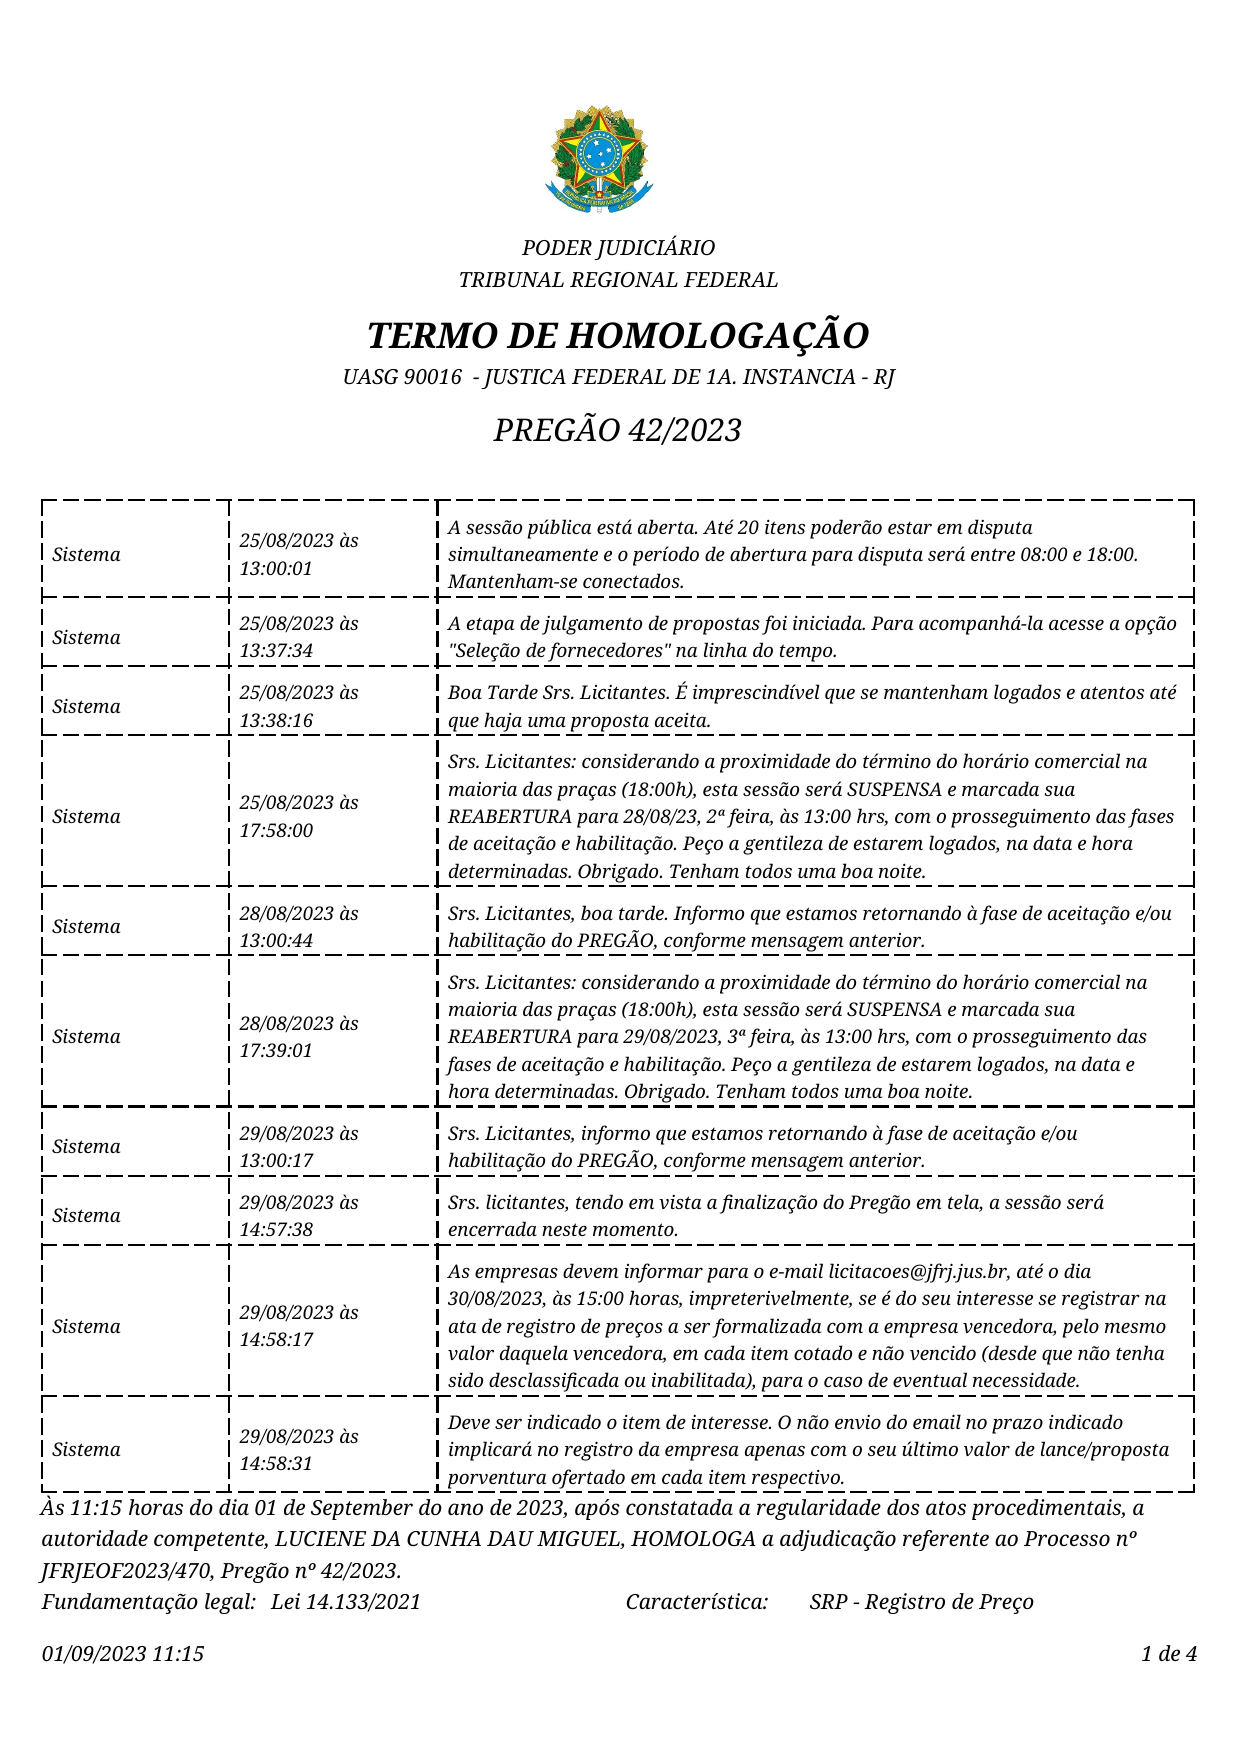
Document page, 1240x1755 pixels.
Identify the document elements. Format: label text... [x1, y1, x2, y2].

table_cell Sistema [42, 734, 229, 885]
table_cell Sistema [42, 1244, 229, 1395]
table_cell Sistema [42, 596, 229, 665]
table_cell Sistema [42, 1175, 229, 1244]
text Às 11:15 horas do dia 01 de September do ano de 2023, após constatada a regularidade dos atos procedimentais, a autoridade competente, LUCIENE DA CUNHA DAU MIGUEL, HOMOLOGA a adjudicação referente ao Processo nº JFRJEOF2023/470, Pregão nº 42/2023. [40, 1493, 1200, 1584]
subtitle PREGÃO 42/2023 [42, 408, 1198, 451]
table_cell 28/08/2023 às 17:39:01 [229, 954, 437, 1105]
table_cell A etapa de julgamento de propostas foi iniciada. Para acompanhá-la acesse a opção "Seleção de fornecedores" na linha do tempo. [438, 596, 1194, 665]
table_cell Sistema [42, 1395, 229, 1491]
table_header A sessão pública está aberta. Até 20 itens poderão estar em disputa simultaneamente e o período de abertura para disputa será entre 08:00 e 18:00. Mantenham-se conectados. [438, 499, 1194, 596]
table_cell Sistema [42, 954, 229, 1105]
table_cell 29/08/2023 às 14:57:38 [229, 1175, 437, 1244]
text PODER JUDICIÁRIO [42, 233, 1198, 261]
table_cell Srs. Licitantes, boa tarde. Informo que estamos retornando à fase de aceitação e/ou habilitação do PREGÃO, conforme mensagem anterior. [438, 885, 1194, 954]
table_cell Srs. Licitantes: considerando a proximidade do término do horário comercial na maioria das praças (18:00h), esta sessão será SUSPENSA e marcada sua REABERTURA para 29/08/2023, 3ª feira, às 13:00 hrs, com o prosseguimento das fases de aceitação e habilitação. Peço a gentileza de estarem logados, na data e hora determinadas. Obrigado. Tenham todos uma boa noite. [438, 954, 1194, 1105]
table_cell 28/08/2023 às 13:00:44 [229, 885, 437, 954]
subtitle TERMO DE HOMOLOGAÇÃO [42, 311, 1198, 359]
table_cell Sistema [42, 665, 229, 734]
table_cell Srs. Licitantes, informo que estamos retornando à fase de aceitação e/ou habilitação do PREGÃO, conforme mensagem anterior. [438, 1105, 1194, 1174]
table_cell 29/08/2023 às 14:58:17 [229, 1244, 437, 1395]
table_cell Sistema [42, 1105, 229, 1174]
table_cell 29/08/2023 às 13:00:17 [229, 1105, 437, 1174]
table_cell Srs. Licitantes: considerando a proximidade do término do horário comercial na maioria das praças (18:00h), esta sessão será SUSPENSA e marcada sua REABERTURA para 28/08/23, 2ª feira, às 13:00 hrs, com o prosseguimento das fases de aceitação e habilitação. Peço a gentileza de estarem logados, na data e hora determinadas. Obrigado. Tenham todos uma boa noite. [438, 734, 1194, 885]
table_header Sistema [42, 499, 229, 596]
table_header Lei 14.133/2021 Característica: SRP - Registro de Preço [271, 1588, 1137, 1618]
table_cell Srs. licitantes, tendo em vista a finalização do Pregão em tela, a sessão será encerrada neste momento. [438, 1175, 1194, 1244]
table_cell Deve ser indicado o item de interesse. O não envio do email no prazo indicado implicará no registro da empresa apenas com o seu último valor de lance/proposta porventura ofertado em cada item respectivo. [438, 1395, 1194, 1491]
table_header 25/08/2023 às 13:00:01 [229, 499, 437, 596]
table_cell 25/08/2023 às 13:37:34 [229, 596, 437, 665]
table_cell Boa Tarde Srs. Licitantes. É imprescindível que se mantenham logados e atentos até que haja uma proposta aceita. [438, 665, 1194, 734]
table_cell 29/08/2023 às 14:58:31 [229, 1395, 437, 1491]
table_header Fundamentação legal: [42, 1588, 271, 1618]
table_cell 25/08/2023 às 17:58:00 [229, 734, 437, 885]
text TRIBUNAL REGIONAL FEDERAL [42, 265, 1198, 293]
table_cell 25/08/2023 às 13:38:16 [229, 665, 437, 734]
text UASG 90016 - JUSTICA FEDERAL DE 1A. INSTANCIA - RJ [42, 362, 1198, 391]
table_cell As empresas devem informar para o e-mail licitacoes@jfrj.jus.br, até o dia 30/08/2023, às 15:00 horas, impreterivelmente, se é do seu interesse se registrar na ata de registro de preços a ser formalizada com a empresa vencedora, pelo mesmo valor daquela vencedora, em cada item cotado e não vencido (desde que não tenha sido desclassificada ou inabilitada), para o caso de eventual necessidade. [438, 1244, 1194, 1395]
table_cell Sistema [42, 885, 229, 954]
